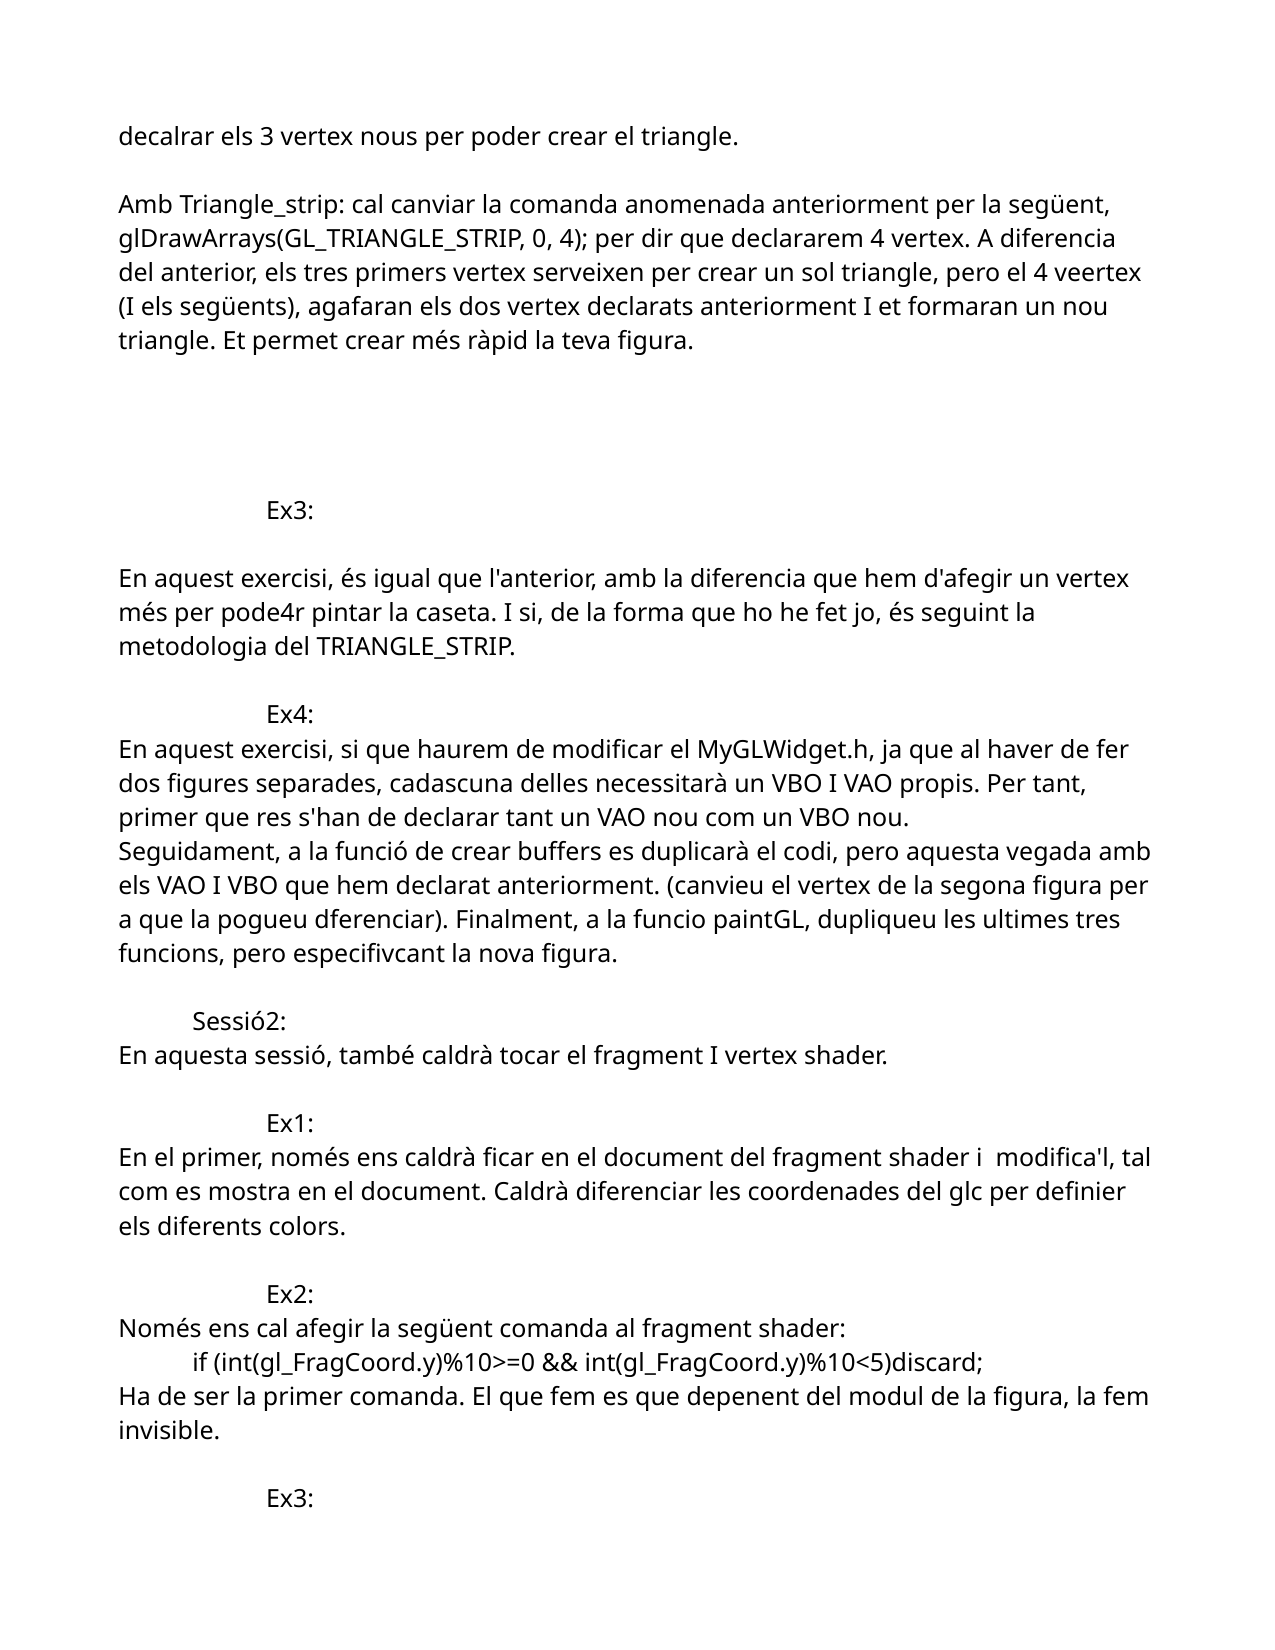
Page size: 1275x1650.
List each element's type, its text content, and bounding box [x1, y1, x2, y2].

text En aquest exercisi, és igual que l'anterior, amb la diferencia que hem d'afegir un vertex més per pode4r pintar la caseta. I si, de la forma que ho he fet jo, és seguint la metodologia del TRIANGLE_STRIP. [118, 561, 1157, 663]
text decalrar els 3 vertex nous per poder crear el triangle. [118, 118, 1157, 152]
text En aquesta sessió, també caldrà tocar el fragment I vertex shader. [118, 1038, 1157, 1072]
text Amb Triangle_strip: cal canviar la comanda anomenada anteriorment per la següent, glDrawArrays(GL_TRIANGLE_STRIP, 0, 4); per dir que declararem 4 vertex. A diferencia del anterior, els tres primers vertex serveixen per crear un sol triangle, pero el 4 veertex (I els següents), agafaran els dos vertex declarats anteriorment I et formaran un nou triangle. Et permet crear més ràpid la teva figura. [118, 186, 1157, 357]
text Sessió2: [118, 1004, 1157, 1038]
text Ex3: [118, 1481, 1157, 1515]
text En aquest exercisi, si que haurem de modificar el MyGLWidget.h, ja que al haver de fer dos figures separades, cadascuna delles necessitarà un VBO I VAO propis. Per tant, primer que res s'han de declarar tant un VAO nou com un VBO nou. [118, 731, 1157, 833]
text Ex4: [118, 697, 1157, 731]
text Ex1: [118, 1106, 1157, 1140]
text if (int(gl_FragCoord.y)%10>=0 && int(gl_FragCoord.y)%10<5)discard; [118, 1344, 1157, 1378]
text En el primer, només ens caldrà ficar en el document del fragment shader i modifica'l, tal com es mostra en el document. Caldrà diferenciar les coordenades del glc per definier els diferents colors. [118, 1140, 1157, 1242]
text Seguidament, a la funció de crear buffers es duplicarà el codi, pero aquesta vegada amb els VAO I VBO que hem declarat anteriorment. (canvieu el vertex de la segona figura per a que la pogueu dferenciar). Finalment, a la funcio paintGL, dupliqueu les ultimes tres funcions, pero especifivcant la nova figura. [118, 833, 1157, 970]
text Ex3: [118, 493, 1157, 527]
text Ex2: [118, 1276, 1157, 1310]
text Ha de ser la primer comanda. El que fem es que depenent del modul de la figura, la fem invisible. [118, 1378, 1157, 1447]
text Només ens cal afegir la següent comanda al fragment shader: [118, 1310, 1157, 1344]
